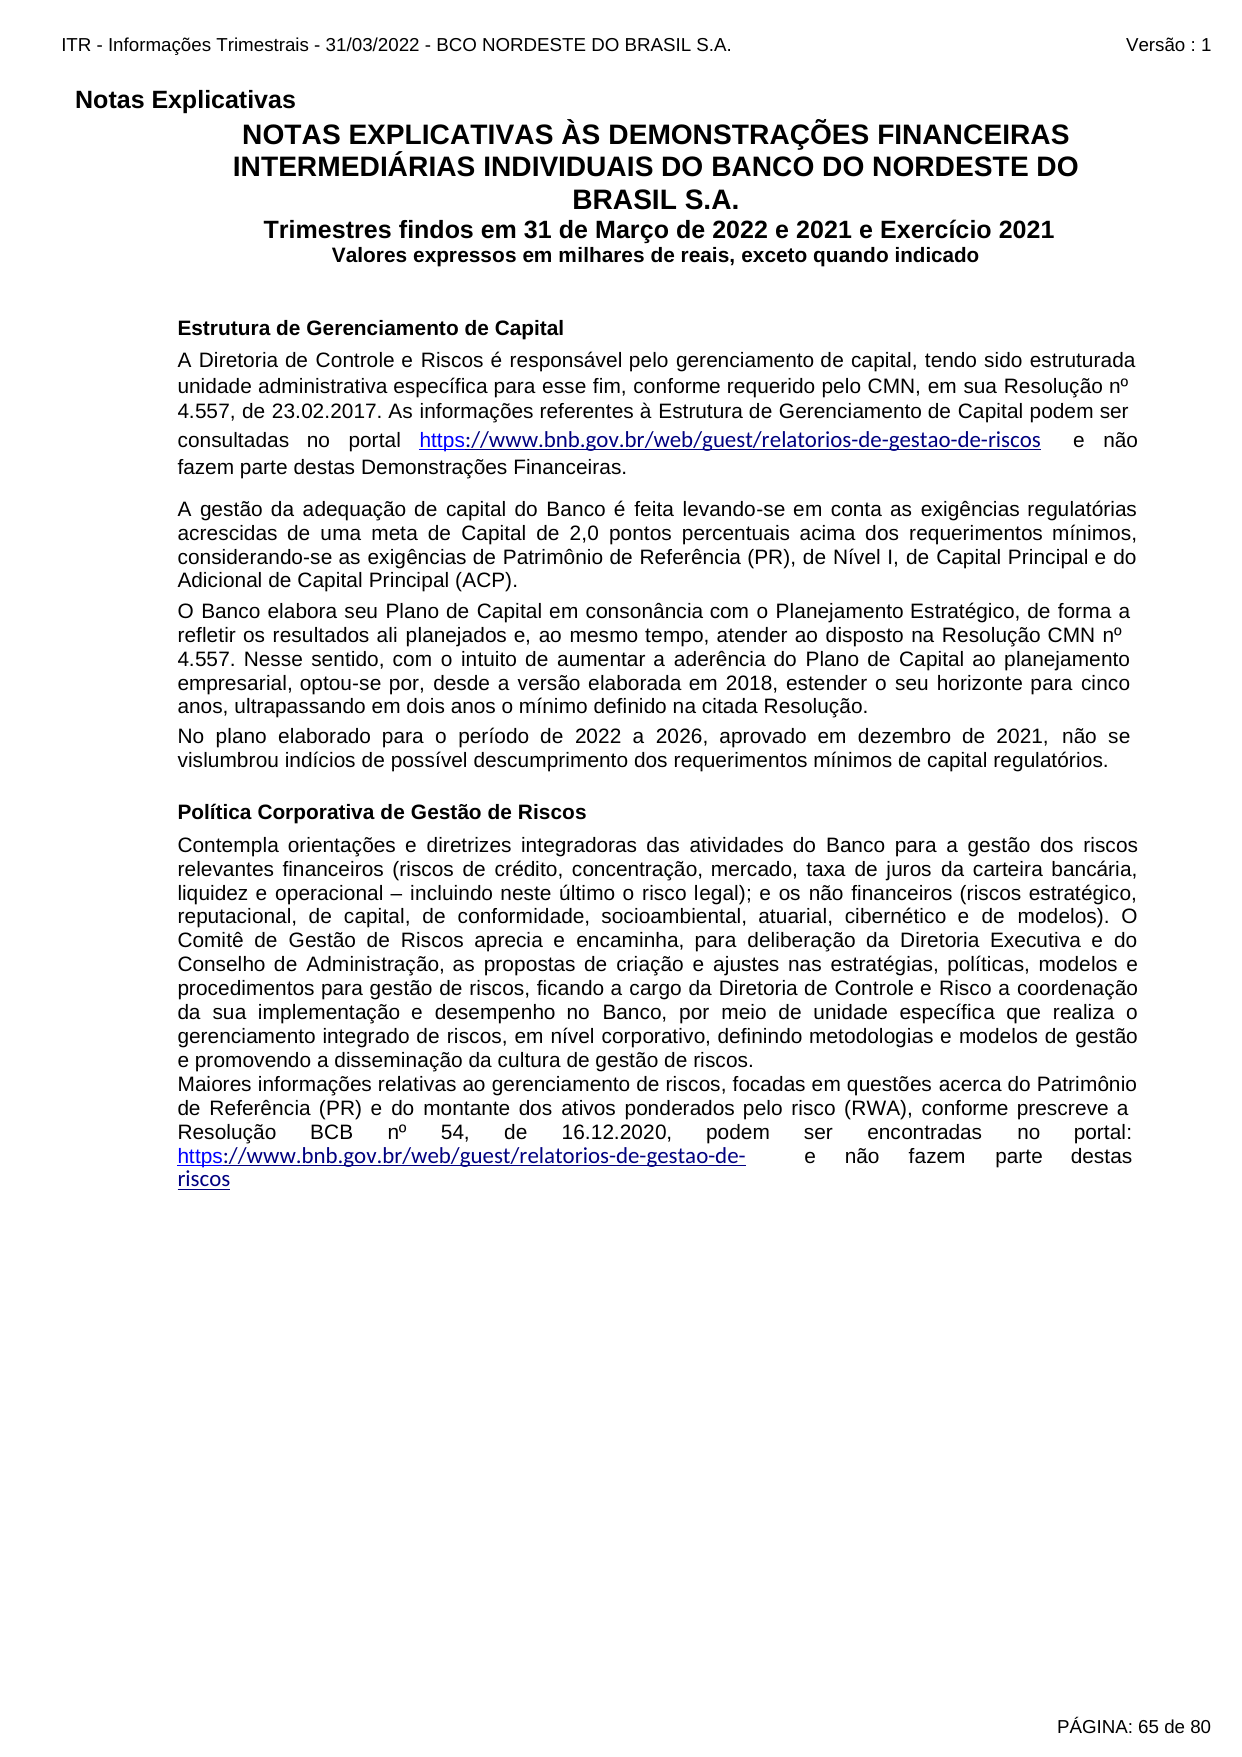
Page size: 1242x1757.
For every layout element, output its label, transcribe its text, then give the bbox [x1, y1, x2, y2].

text Resolução [177, 1121, 278, 1144]
text destas [1071, 1144, 1134, 1168]
text encontradas [867, 1121, 984, 1144]
text Valores expressos em milhares de reais, exceto quando indicado [328, 244, 983, 268]
text consultadas no portal https://www.bnb.gov.br/web/guest/relatorios-de-gestao-de-riscos e não fazem parte destas Demonstrações Financeiras. [177, 425, 1134, 479]
text Trimestres findos em 31 de Março de 2022 e 2021 e Exercício 2021 [260, 215, 1057, 244]
text nº [387, 1121, 408, 1144]
text Notas Explicativas [73, 86, 1079, 114]
text 54, [441, 1121, 471, 1144]
text e [804, 1144, 835, 1168]
text não [844, 1145, 881, 1168]
text portal: [1073, 1121, 1134, 1144]
text A gestão da adequação de capital do Banco é feita levando-se em conta as exigências regulatórias acrescidas de uma meta de Capital de 2,0 pontos percentuais acima dos requerimentos mínimos, considerando-se as exigências de Patrimônio de Referência (PR), de Nível I, de Capital Principal e do Adicional de Capital Principal (ACP). [177, 497, 1134, 592]
text podem [706, 1121, 772, 1144]
text Versão : 1 [1126, 35, 1213, 56]
text Contempla orientações e diretrizes integradoras das atividades do Banco para a gestão dos riscos relevantes financeiros (riscos de crédito, concentração, mercado, taxa de juros da carteira bancária, liquidez e operacional – incluindo neste último o risco legal); e os não financeiros (riscos estratégico, reputacional, de capital, de conformidade, socioambiental, atuarial, cibernético e de modelos). O Comitê de Gestão de Riscos aprecia e encaminha, para deliberação da Diretoria Executiva e do Conselho de Administração, as propostas de criação e ajustes nas estratégias, políticas, modelos e procedimentos para gestão de riscos, ficando a cargo da Diretoria de Controle e Risco a coordenação da sua implementação e desempenho no Banco, por meio de unidade específica que realiza o gerenciamento integrado de riscos, em nível corporativo, definindo metodologias e modelos de gestão e promovendo a disseminação da cultura de gestão de riscos. [177, 832, 1134, 1072]
text No plano elaborado para o período de 2022 a 2026, aprovado em dezembro de 2021, não se vislumbrou indícios de possível descumprimento dos requerimentos mínimos de capital regulatórios. [177, 724, 1131, 772]
text A Diretoria de Controle e Riscos é responsável pelo gerenciamento de capital, tendo sido estruturada unidade administrativa específica para esse fim, conforme requerido pelo CMN, em sua Resolução nº [177, 348, 1134, 398]
text PÁGINA: 65 de 80 [1057, 1716, 1213, 1737]
text Política Corporativa de Gestão de Riscos [177, 801, 590, 824]
text https://www.bnb.gov.br/web/guest/relatorios-de-gestao-de-riscos [177, 1145, 774, 1191]
text Estrutura de Gerenciamento de Capital [177, 316, 567, 340]
text 4.557, de 23.02.2017. As informações referentes à Estrutura de Gerenciamento de Capital podem ser [177, 399, 1134, 423]
text 4.557. Nesse sentido, com o intuito de aumentar a aderência do Plano de Capital ao planejamento empresarial, optou-se por, desde a versão elaborada em 2018, estender o seu horizonte para cinco anos, ultrapassando em dois anos o mínimo definido na citada Resolução. [177, 646, 1131, 718]
text Maiores informações relativas ao gerenciamento de riscos, focadas em questões acerca do Patrimônio de Referência (PR) e do montante dos ativos ponderados pelo risco (RWA), conforme prescreve a [177, 1072, 1134, 1120]
text fazem [908, 1145, 967, 1168]
text no [1012, 1121, 1044, 1144]
text BCB [310, 1121, 355, 1144]
text parte [992, 1144, 1044, 1168]
text 16.12.2020, [561, 1121, 674, 1144]
text O Banco elabora seu Plano de Capital em consonância com o Planejamento Estratégico, de forma a refletir os resultados ali planejados e, ao mesmo tempo, atender ao disposto na Resolução CMN nº [177, 598, 1130, 646]
text ser [804, 1121, 835, 1144]
text de [504, 1121, 529, 1144]
text NOTAS EXPLICATIVAS ÀS DEMONSTRAÇÕES FINANCEIRAS INTERMEDIÁRIAS INDIVIDUAIS DO BANCO DO NORDESTE DO BRASIL S.A. [229, 118, 1079, 215]
text ITR - Informações Trimestrais - 31/03/2022 - BCO NORDESTE DO BRASIL S.A. [61, 35, 734, 56]
